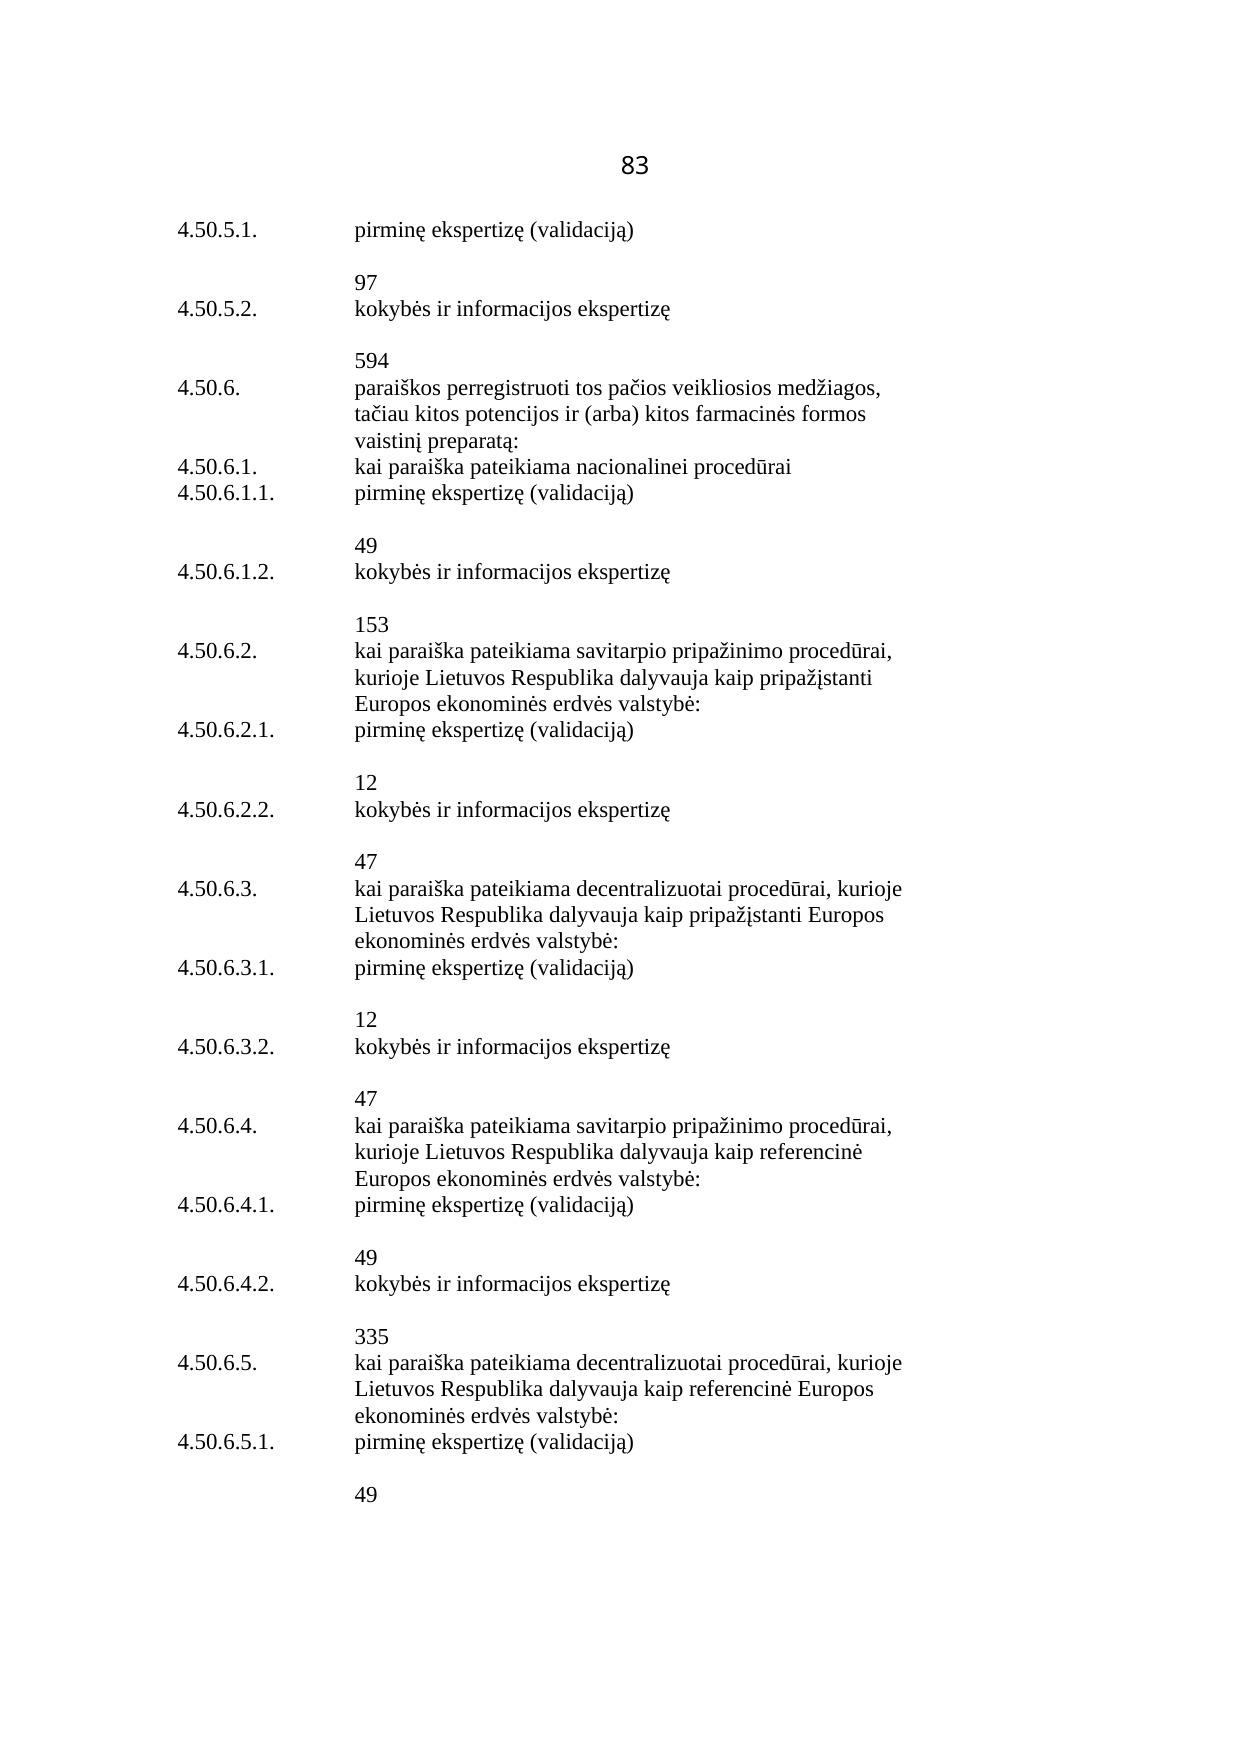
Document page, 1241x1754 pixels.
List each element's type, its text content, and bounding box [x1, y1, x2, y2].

text Lietuvos Respublika dalyvauja kaip pripažįstanti Europos [354, 901, 945, 927]
text 4.50.6.4.2. kokybės ir informacijos ekspertizę 335 [177, 1270, 945, 1349]
text 4.50.6.2.2. kokybės ir informacijos ekspertizę 47 [177, 796, 945, 875]
text Lietuvos Respublika dalyvauja kaip referencinė Europos [354, 1375, 945, 1402]
text 4.50.6.3.1. pirminę ekspertizę (validaciją) 12 [177, 954, 945, 1033]
text 4.50.6.3.2. kokybės ir informacijos ekspertizę 47 [177, 1033, 945, 1112]
text ekonominės erdvės valstybė: [354, 1402, 945, 1428]
text ekonominės erdvės valstybė: [354, 927, 945, 954]
text 4.50.6.1.1. pirminę ekspertizę (validaciją) 49 [177, 479, 945, 558]
text 4.50.6.2.1. pirminę ekspertizę (validaciją) 12 [177, 717, 945, 796]
text 4.50.6. paraiškos perregistruoti tos pačios veikliosios medžiagos, [177, 374, 945, 400]
text 4.50.6.1.2. kokybės ir informacijos ekspertizę 153 [177, 558, 945, 637]
text 4.50.6.2. kai paraiška pateikiama savitarpio pripažinimo procedūrai, [177, 637, 945, 664]
text vaistinį preparatą: [354, 427, 945, 453]
text Europos ekonominės erdvės valstybė: [354, 1164, 945, 1191]
text 4.50.5.1. pirminę ekspertizę (validaciją) 97 [177, 216, 945, 295]
text 4.50.6.3. kai paraiška pateikiama decentralizuotai procedūrai, kurioje [177, 875, 945, 901]
text 4.50.5.2. kokybės ir informacijos ekspertizę 594 [177, 295, 945, 374]
text kurioje Lietuvos Respublika dalyvauja kaip pripažįstanti [354, 664, 945, 690]
text 4.50.6.1. kai paraiška pateikiama nacionalinei procedūrai [177, 453, 945, 479]
text tačiau kitos potencijos ir (arba) kitos farmacinės formos [354, 400, 945, 427]
text 4.50.6.4.1. pirminę ekspertizę (validaciją) 49 [177, 1191, 945, 1270]
text 4.50.6.4. kai paraiška pateikiama savitarpio pripažinimo procedūrai, [177, 1112, 945, 1138]
text 4.50.6.5.1. pirminę ekspertizę (validaciją) 49 [177, 1428, 945, 1507]
text 4.50.6.5. kai paraiška pateikiama decentralizuotai procedūrai, kurioje [177, 1349, 945, 1375]
text kurioje Lietuvos Respublika dalyvauja kaip referencinė [354, 1138, 945, 1164]
text Europos ekonominės erdvės valstybė: [354, 690, 945, 717]
